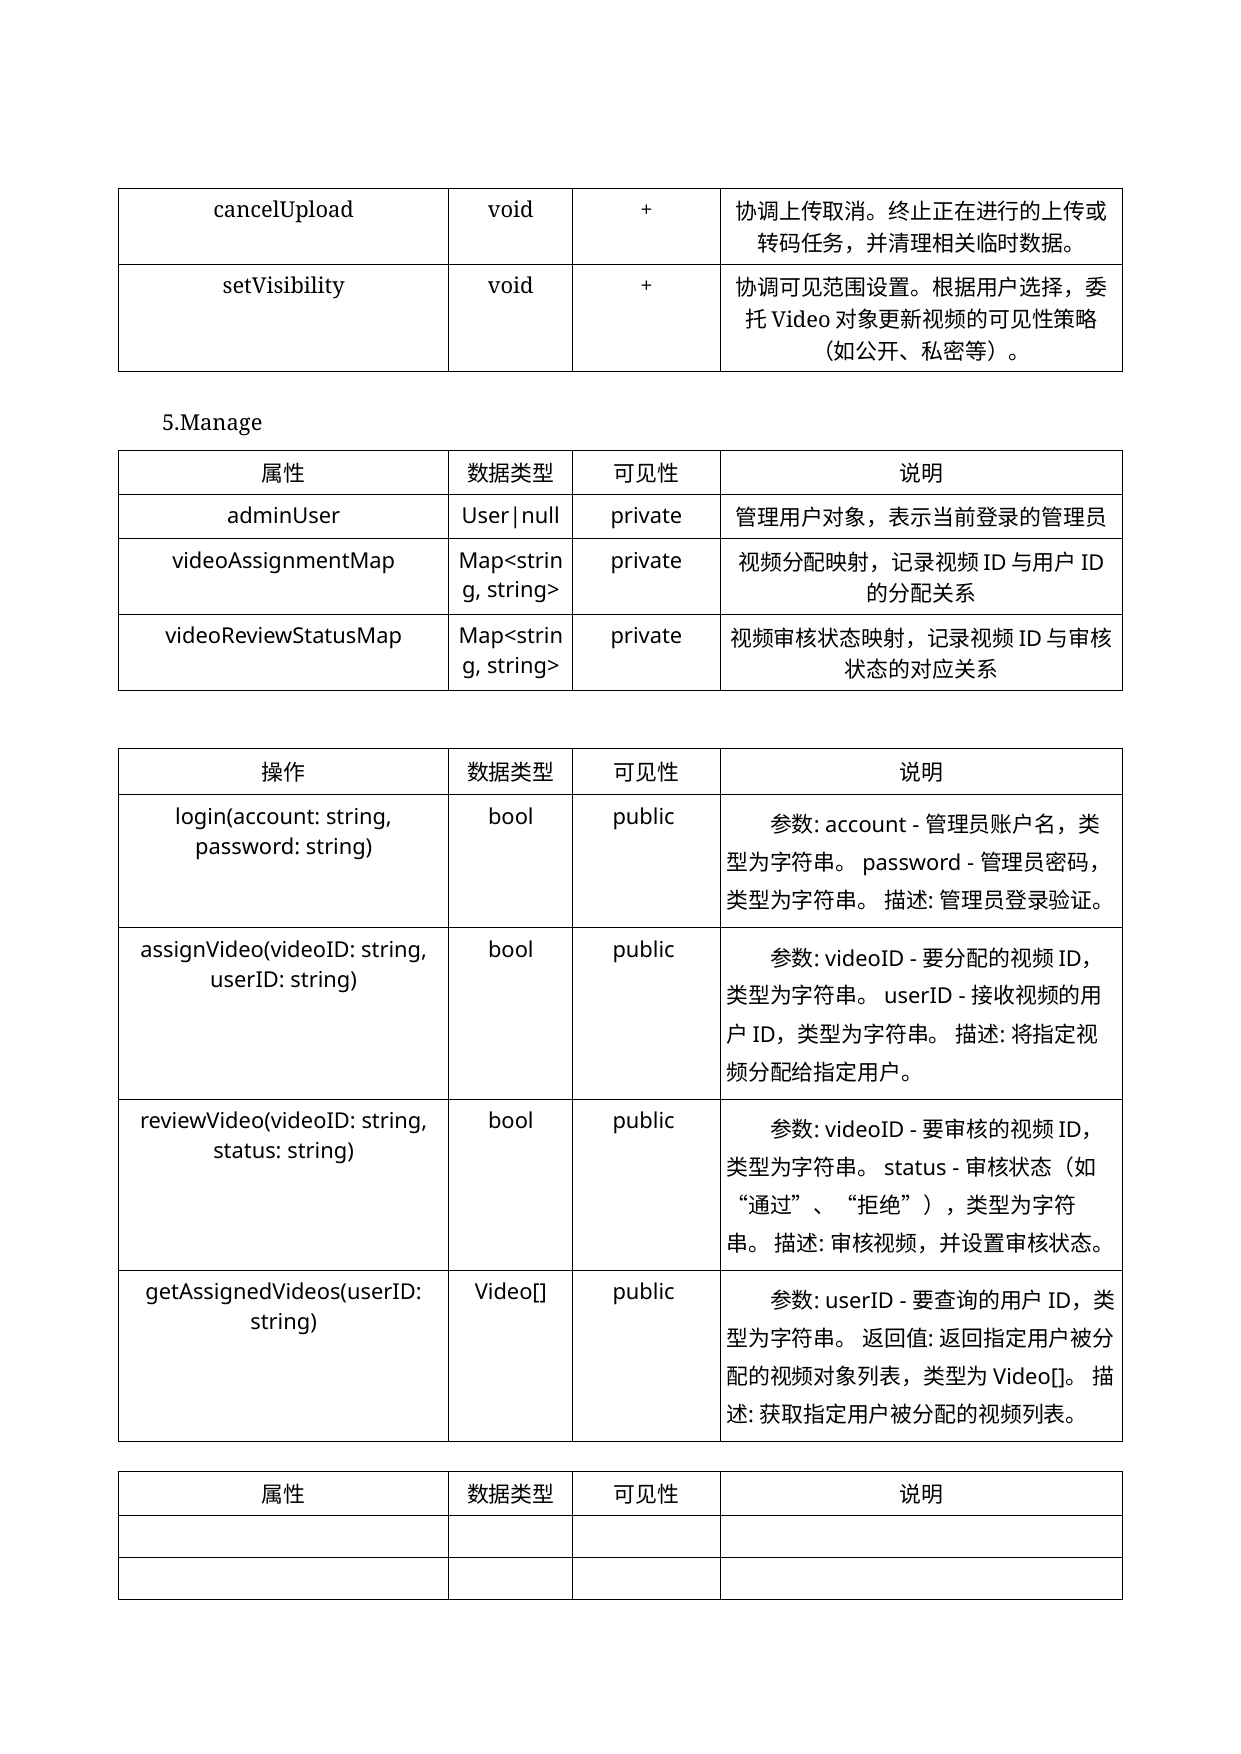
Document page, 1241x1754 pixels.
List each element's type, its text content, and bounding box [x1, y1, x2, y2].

table_cell private [573, 495, 720, 538]
table_header 说明 [721, 749, 1122, 794]
table_cell 参数: userID - 要查询的用户ID，类型为字符串。 返回值: 返回指定用户被分配的视频对象列表，类型为Video[]。 描述: 获取指定用户被分配的视频列表。 [721, 1271, 1122, 1441]
table_cell bool [449, 795, 572, 927]
table_cell [721, 1516, 1122, 1557]
table_cell Map<string, string> [449, 539, 572, 614]
table_cell private [573, 539, 720, 614]
table_header 数据类型 [449, 749, 572, 794]
table_cell login(account: string, password: string) [119, 795, 448, 927]
table_cell cancelUpload [119, 189, 448, 263]
table_cell 协调上传取消。终止正在进行的上传或转码任务，并清理相关临时数据。 [721, 189, 1122, 263]
table_cell [119, 1516, 448, 1557]
table_header 可见性 [573, 451, 720, 494]
table_cell videoAssignmentMap [119, 539, 448, 614]
table_header 可见性 [573, 1472, 720, 1515]
table_cell reviewVideo(videoID: string, status: string) [119, 1100, 448, 1269]
table_cell 管理用户对象，表示当前登录的管理员 [721, 495, 1122, 538]
table_header 属性 [119, 1472, 448, 1515]
table_cell public [573, 928, 720, 1098]
table_cell void [449, 189, 572, 263]
table_cell bool [449, 928, 572, 1098]
table_header 操作 [119, 749, 448, 794]
table_cell void [449, 265, 572, 371]
table_cell videoReviewStatusMap [119, 615, 448, 690]
table_cell [573, 1516, 720, 1557]
table_cell 视频审核状态映射，记录视频ID与审核状态的对应关系 [721, 615, 1122, 690]
table_cell public [573, 1100, 720, 1269]
table_cell [119, 1558, 448, 1599]
table_cell assignVideo(videoID: string, userID: string) [119, 928, 448, 1098]
table_cell [721, 1558, 1122, 1599]
table_cell public [573, 795, 720, 927]
table_cell 参数: videoID - 要审核的视频ID，类型为字符串。 status - 审核状态（如“通过”、“拒绝”），类型为字符串。 描述: 审核视频，并设置审核状态。 [721, 1100, 1122, 1269]
table_cell bool [449, 1100, 572, 1269]
table_cell + [573, 189, 720, 263]
table_cell User|null [449, 495, 572, 538]
table_header 属性 [119, 451, 448, 494]
table_cell Video[] [449, 1271, 572, 1441]
table_cell private [573, 615, 720, 690]
table_cell public [573, 1271, 720, 1441]
table_cell [449, 1558, 572, 1599]
table_header 说明 [721, 1472, 1122, 1515]
table_cell + [573, 265, 720, 371]
table_cell [573, 1558, 720, 1599]
table_header 可见性 [573, 749, 720, 794]
table_header 数据类型 [449, 1472, 572, 1515]
text 5.Manage [118, 407, 1122, 437]
table_cell adminUser [119, 495, 448, 538]
table_cell 协调可见范围设置。根据用户选择，委托Video对象更新视频的可见性策略（如公开、私密等）。 [721, 265, 1122, 371]
table_cell 参数: videoID - 要分配的视频ID，类型为字符串。 userID - 接收视频的用户ID，类型为字符串。 描述: 将指定视频分配给指定用户。 [721, 928, 1122, 1098]
table_cell getAssignedVideos(userID: string) [119, 1271, 448, 1441]
table_header 说明 [721, 451, 1122, 494]
table_cell 参数: account - 管理员账户名，类型为字符串。 password - 管理员密码，类型为字符串。 描述: 管理员登录验证。 [721, 795, 1122, 927]
table_cell Map<string, string> [449, 615, 572, 690]
table_cell [449, 1516, 572, 1557]
table_cell setVisibility [119, 265, 448, 371]
table_cell 视频分配映射，记录视频ID与用户ID的分配关系 [721, 539, 1122, 614]
table_header 数据类型 [449, 451, 572, 494]
